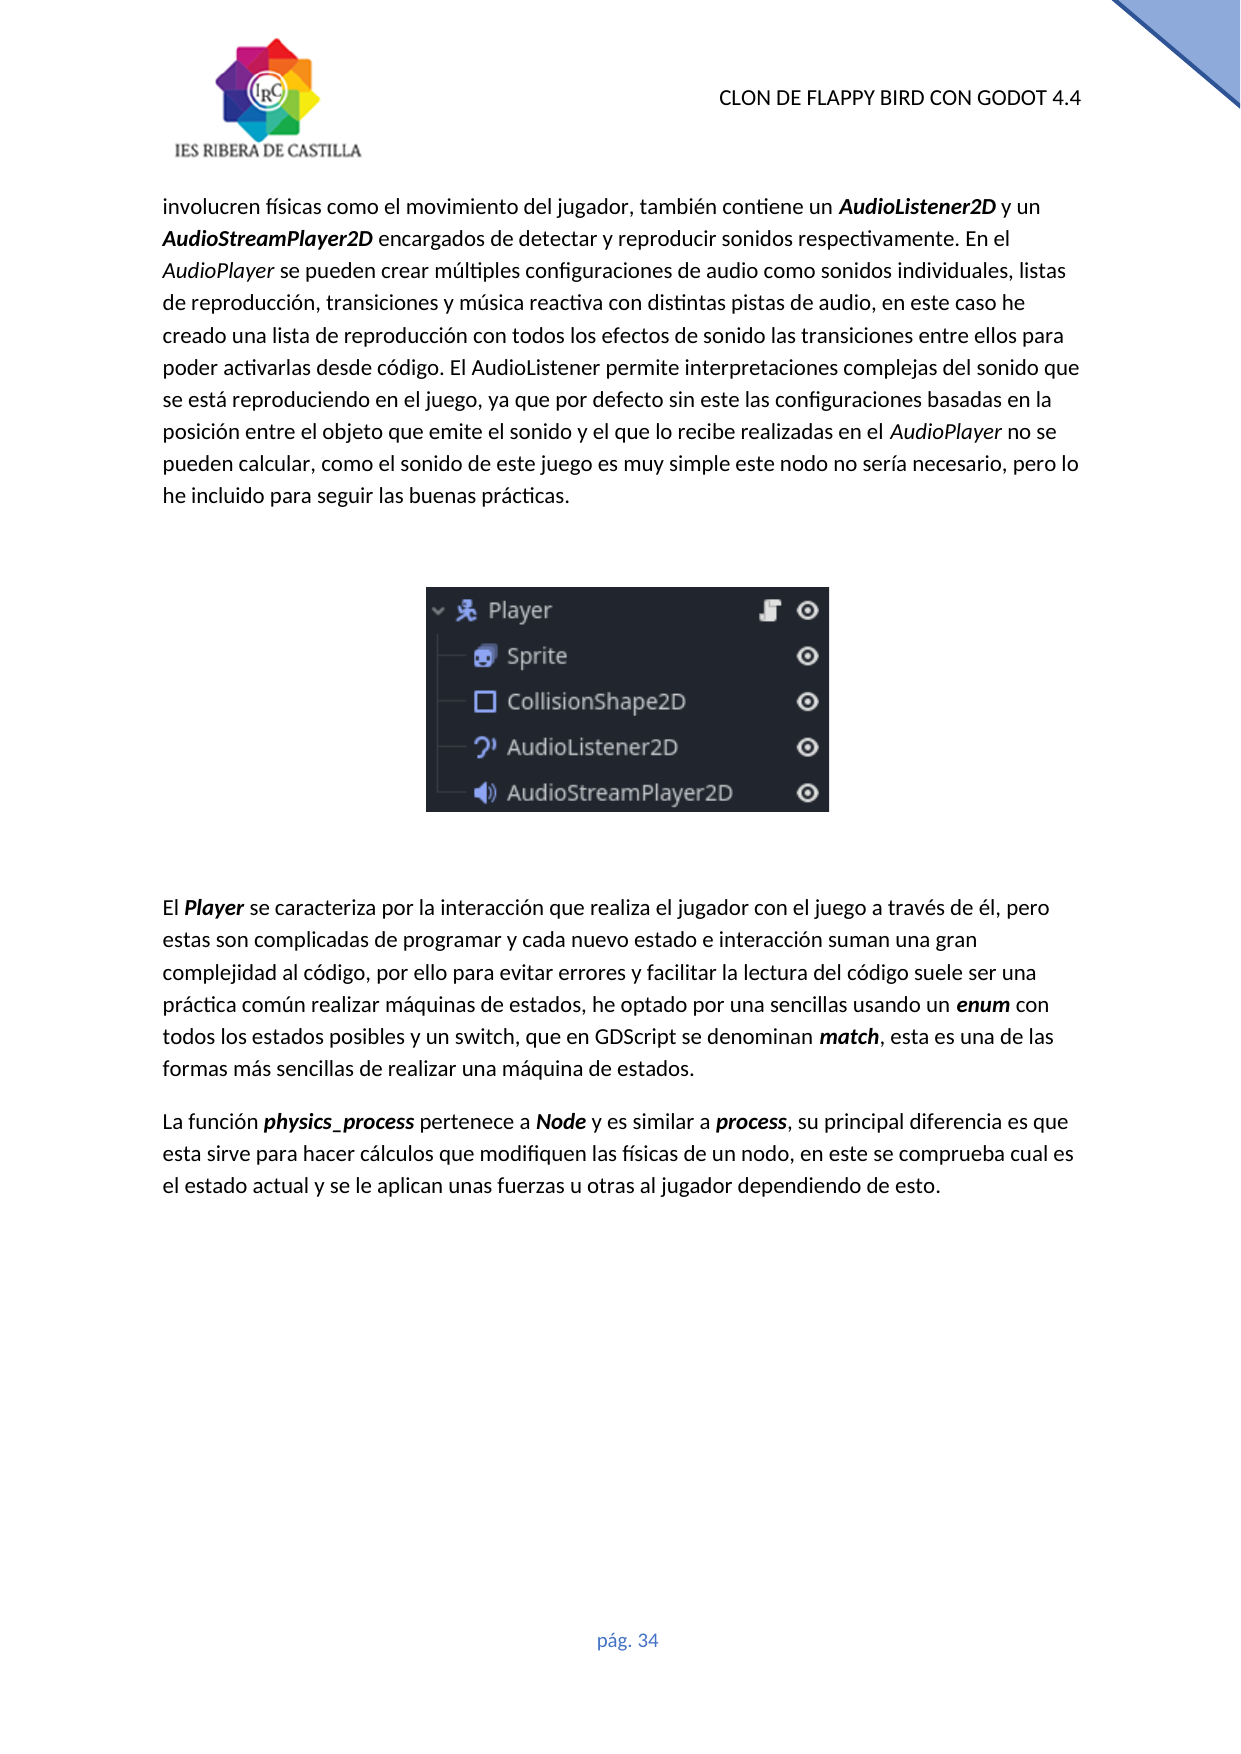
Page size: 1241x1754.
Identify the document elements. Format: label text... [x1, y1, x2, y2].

picture [426, 587, 830, 812]
picture [173, 29, 366, 164]
text involucren físicas como el movimiento del jugador, también contiene un AudioListener2D y un AudioStreamPlayer2D encargados de detectar y reproducir sonidos respectivamente. En el AudioPlayer se pueden crear múltiples configuraciones de audio como sonidos individuales, listas de reproducción, transiciones y música reactiva con distintas pistas de audio, en este caso he creado una lista de reproducción con todos los efectos de sonido las transiciones entre ellos para poder activarlas desde código. El AudioListener permite interpretaciones complejas del sonido que se está reproduciendo en el juego, ya que por defecto sin este las configuraciones basadas en la posición entre el objeto que emite el sonido y el que lo recibe realizadas en el AudioPlayer no se pueden calcular, como el sonido de este juego es muy simple este nodo no sería necesario, pero lo he incluido para seguir las buenas prácticas. [162, 192, 1093, 510]
text La función physics_process pertenece a Node y es similar a process, su principal diferencia es que esta sirve para hacer cálculos que modifiquen las físicas de un nodo, en este se comprueba cual es el estado actual y se le aplican unas fuerzas u otras al jugador dependiendo de esto. [162, 1107, 1093, 1200]
text El Player se caracteriza por la interacción que realiza el jugador con el juego a través de él, pero estas son complicadas de programar y cada nuevo estado e interacción suman una gran complejidad al código, por ello para evitar errores y facilitar la lectura del código suele ser una práctica común realizar máquinas de estados, he optado por una sencillas usando un enum con todos los estados posibles y un switch, que en GDScript se denominan match, esta es una de las formas más sencillas de realizar una máquina de estados. [162, 893, 1093, 1082]
